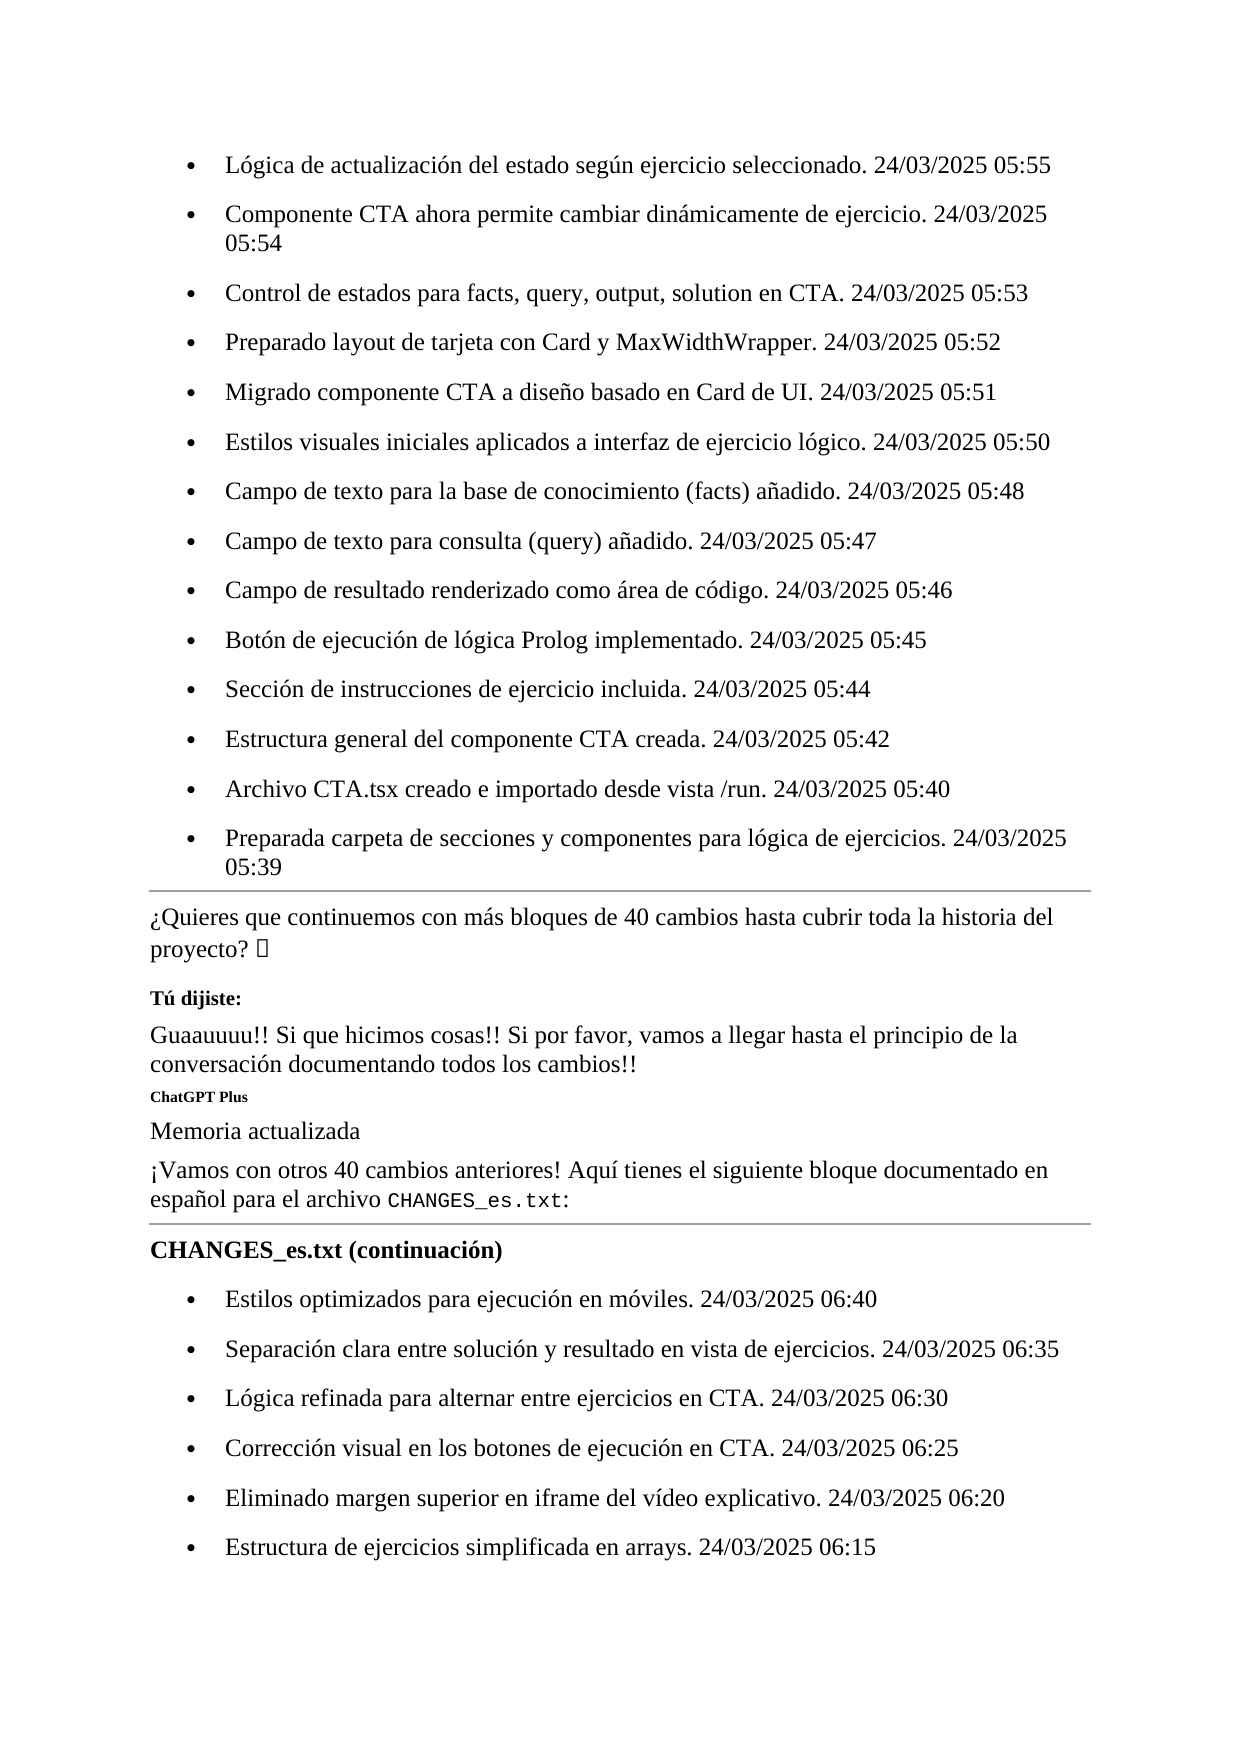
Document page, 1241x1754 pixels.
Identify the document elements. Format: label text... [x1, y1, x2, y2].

text Guaauuuu!! Si que hicimos cosas!! Si por favor, vamos a llegar hasta el principio de la conversación documentando todos los cambios!! [150, 1020, 1090, 1077]
list Archivo CTA.tsx creado e importado desde vista /run. 24/03/2025 05:40 [187, 774, 1090, 802]
list Sección de instrucciones de ejercicio incluida. 24/03/2025 05:44 [187, 674, 1090, 703]
text ¿Quieres que continuemos con más bloques de 40 cambios hasta cubrir toda la historia del proyecto? 🚀 [150, 902, 1090, 965]
list Lógica de actualización del estado según ejercicio seleccionado. 24/03/2025 05:55 [187, 150, 1090, 179]
list Migrado componente CTA a diseño basado en Card de UI. 24/03/2025 05:51 [187, 377, 1090, 406]
list Estilos visuales iniciales aplicados a interfaz de ejercicio lógico. 24/03/2025 05:50 [187, 427, 1090, 455]
list Lógica refinada para alternar entre ejercicios en CTA. 24/03/2025 06:30 [187, 1383, 1090, 1412]
text ¡Vamos con otros 40 cambios anteriores! Aquí tienes el siguiente bloque documentado en español para el archivo CHANGES_es.txt: [150, 1155, 1090, 1214]
text CHANGES_es.txt (continuación) [150, 1235, 1090, 1263]
list Estilos optimizados para ejecución en móviles. 24/03/2025 06:40 [187, 1284, 1090, 1313]
list Botón de ejecución de lógica Prolog implementado. 24/03/2025 05:45 [187, 625, 1090, 654]
list Control de estados para facts, query, output, solution en CTA. 24/03/2025 05:53 [187, 278, 1090, 307]
list Separación clara entre solución y resultado en vista de ejercicios. 24/03/2025 06:35 [187, 1334, 1090, 1363]
subtitle Tú dijiste: [150, 986, 1090, 1009]
list Eliminado margen superior en iframe del vídeo explicativo. 24/03/2025 06:20 [187, 1483, 1090, 1511]
list Campo de texto para consulta (query) añadido. 24/03/2025 05:47 [187, 526, 1090, 554]
list Campo de texto para la base de conocimiento (facts) añadido. 24/03/2025 05:48 [187, 476, 1090, 505]
list Componente CTA ahora permite cambiar dinámicamente de ejercicio. 24/03/2025 05:54 [187, 199, 1090, 257]
list Preparada carpeta de secciones y componentes para lógica de ejercicios. 24/03/2025 05:39 [187, 823, 1090, 881]
list Preparado layout de tarjeta con Card y MaxWidthWrapper. 24/03/2025 05:52 [187, 327, 1090, 356]
list Estructura de ejercicios simplificada en arrays. 24/03/2025 06:15 [187, 1532, 1090, 1561]
list Corrección visual en los botones de ejecución en CTA. 24/03/2025 06:25 [187, 1433, 1090, 1462]
list Estructura general del componente CTA creada. 24/03/2025 05:42 [187, 724, 1090, 753]
subtitle ChatGPT Plus [150, 1088, 1090, 1106]
text Memoria actualizada [150, 1116, 1090, 1145]
list Campo de resultado renderizado como área de código. 24/03/2025 05:46 [187, 575, 1090, 604]
